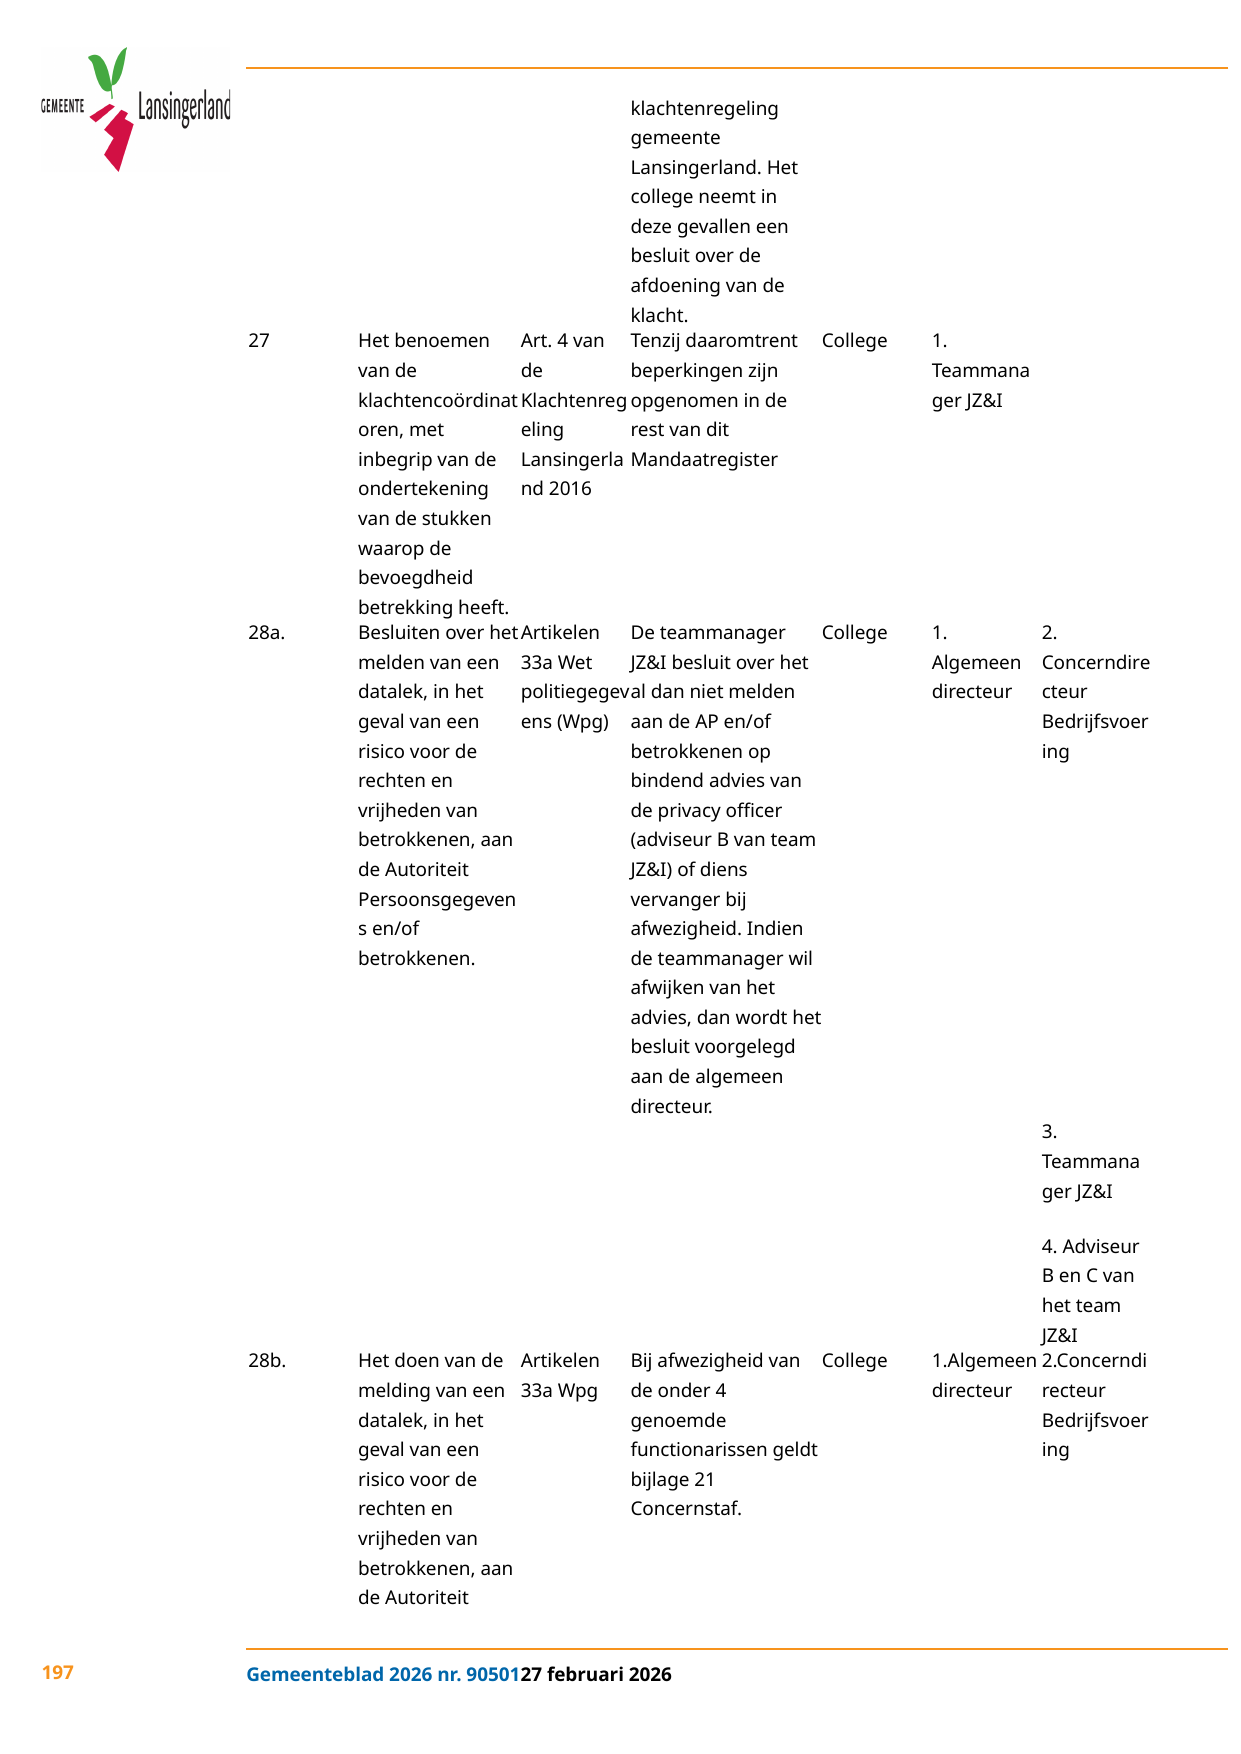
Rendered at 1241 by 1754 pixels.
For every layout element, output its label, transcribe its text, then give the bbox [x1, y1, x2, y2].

table_cell 3. Teammanager JZ&I [1042, 1119, 1152, 1233]
table_cell Artikelen 33a Wpg [521, 1348, 630, 1610]
table_cell [932, 1119, 1042, 1233]
table_cell Bij afwezigheid van de onder 4 genoemde functionarissen geldt bijlage 21 Concernstaf. [630, 1348, 822, 1610]
table_cell [630, 1233, 822, 1348]
table_cell De teammanager JZ&I besluit over het al dan niet melden aan de AP en/of betrokkenen op bindend advies van de privacy officer (adviseur B van team JZ&I) of diens vervanger bij afwezigheid. Indien de teammanager wil afwijken van het advies, dan wordt het besluit voorgelegd aan de algemeen directeur. [630, 620, 822, 1119]
picture [41, 47, 231, 172]
table_cell 2.Concerndirecteur Bedrijfsvoering [1042, 1348, 1152, 1610]
table_cell [822, 95, 932, 328]
table_cell Tenzij daaromtrent beperkingen zijn opgenomen in de rest van dit Mandaatregister [630, 328, 822, 619]
table_cell Het doen van de melding van een datalek, in het geval van een risico voor de rechten en vrijheden van betrokkenen, aan de Autoriteit [358, 1348, 521, 1610]
table_cell [358, 1119, 521, 1233]
table_cell [932, 95, 1042, 328]
table_cell [358, 95, 521, 328]
table_cell Art. 4 van de Klachtenregeling Lansingerland 2016 [521, 328, 630, 619]
table_cell Het benoemen van de klachtencoördinatoren, met inbegrip van de ondertekening van de stukken waarop de bevoegdheid betrekking heeft. [358, 328, 521, 619]
table_cell 1. Teammanager JZ&I [932, 328, 1042, 619]
table_cell [521, 1119, 630, 1233]
table_cell College [822, 1348, 932, 1610]
table_cell - [1042, 95, 1152, 328]
table_cell [248, 95, 358, 328]
table_cell 28b. [248, 1348, 358, 1610]
table_cell 27 [248, 328, 358, 619]
table_cell klachtenregeling gemeente Lansingerland. Het college neemt in deze gevallen een besluit over de afdoening van de klacht. [630, 95, 822, 328]
table_cell 4. Adviseur B en C van het team JZ&I [1042, 1233, 1152, 1348]
table_cell 1. Algemeen directeur [932, 620, 1042, 1119]
table_cell College [822, 620, 932, 1119]
table_cell [822, 1119, 932, 1233]
table_cell 2. Concerndirecteur Bedrijfsvoering [1042, 620, 1152, 1119]
table_cell Artikelen 33a Wet politiegegevens (Wpg) [521, 620, 630, 1119]
table_cell [521, 95, 630, 328]
table_cell [248, 1119, 358, 1233]
table_cell 1.Algemeen directeur [932, 1348, 1042, 1610]
table_cell [248, 1233, 358, 1348]
table_cell [822, 1233, 932, 1348]
table_cell [932, 1233, 1042, 1348]
table_cell 28a. [248, 620, 358, 1119]
table_cell [630, 1119, 822, 1233]
table_cell College [822, 328, 932, 619]
table_cell [521, 1233, 630, 1348]
table_cell [358, 1233, 521, 1348]
table_cell Besluiten over het melden van een datalek, in het geval van een risico voor de rechten en vrijheden van betrokkenen, aan de Autoriteit Persoonsgegevens en/of betrokkenen. [358, 620, 521, 1119]
table_cell [1042, 328, 1152, 619]
